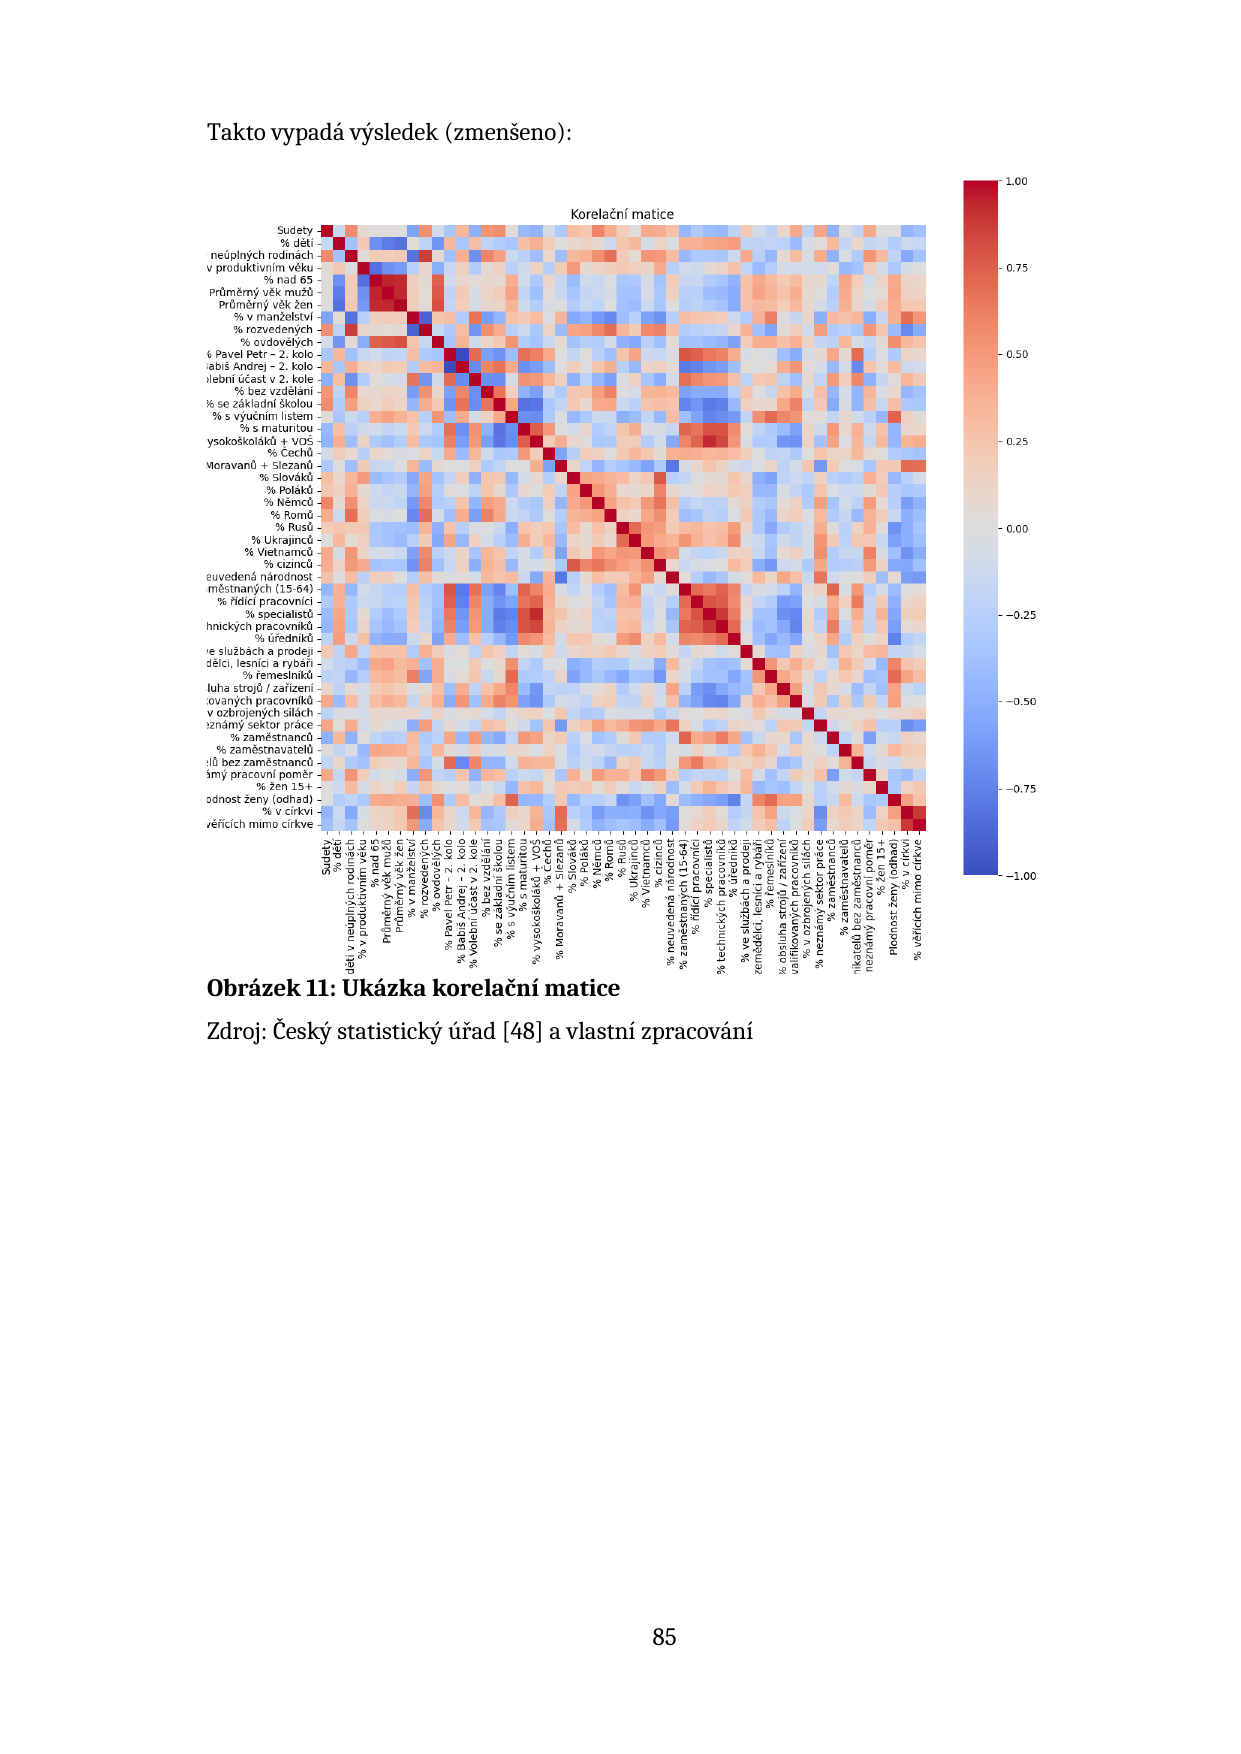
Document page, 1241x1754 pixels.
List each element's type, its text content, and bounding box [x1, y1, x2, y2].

picture [206, 167, 1097, 974]
text Zdroj: Český statistický úřad [48] a vlastní zpracování [207, 1017, 1122, 1046]
subtitle Obrázek 11: Ukázka korelační matice [207, 974, 1096, 1002]
text Takto vypadá výsledek (zmenšeno): [207, 118, 1122, 147]
